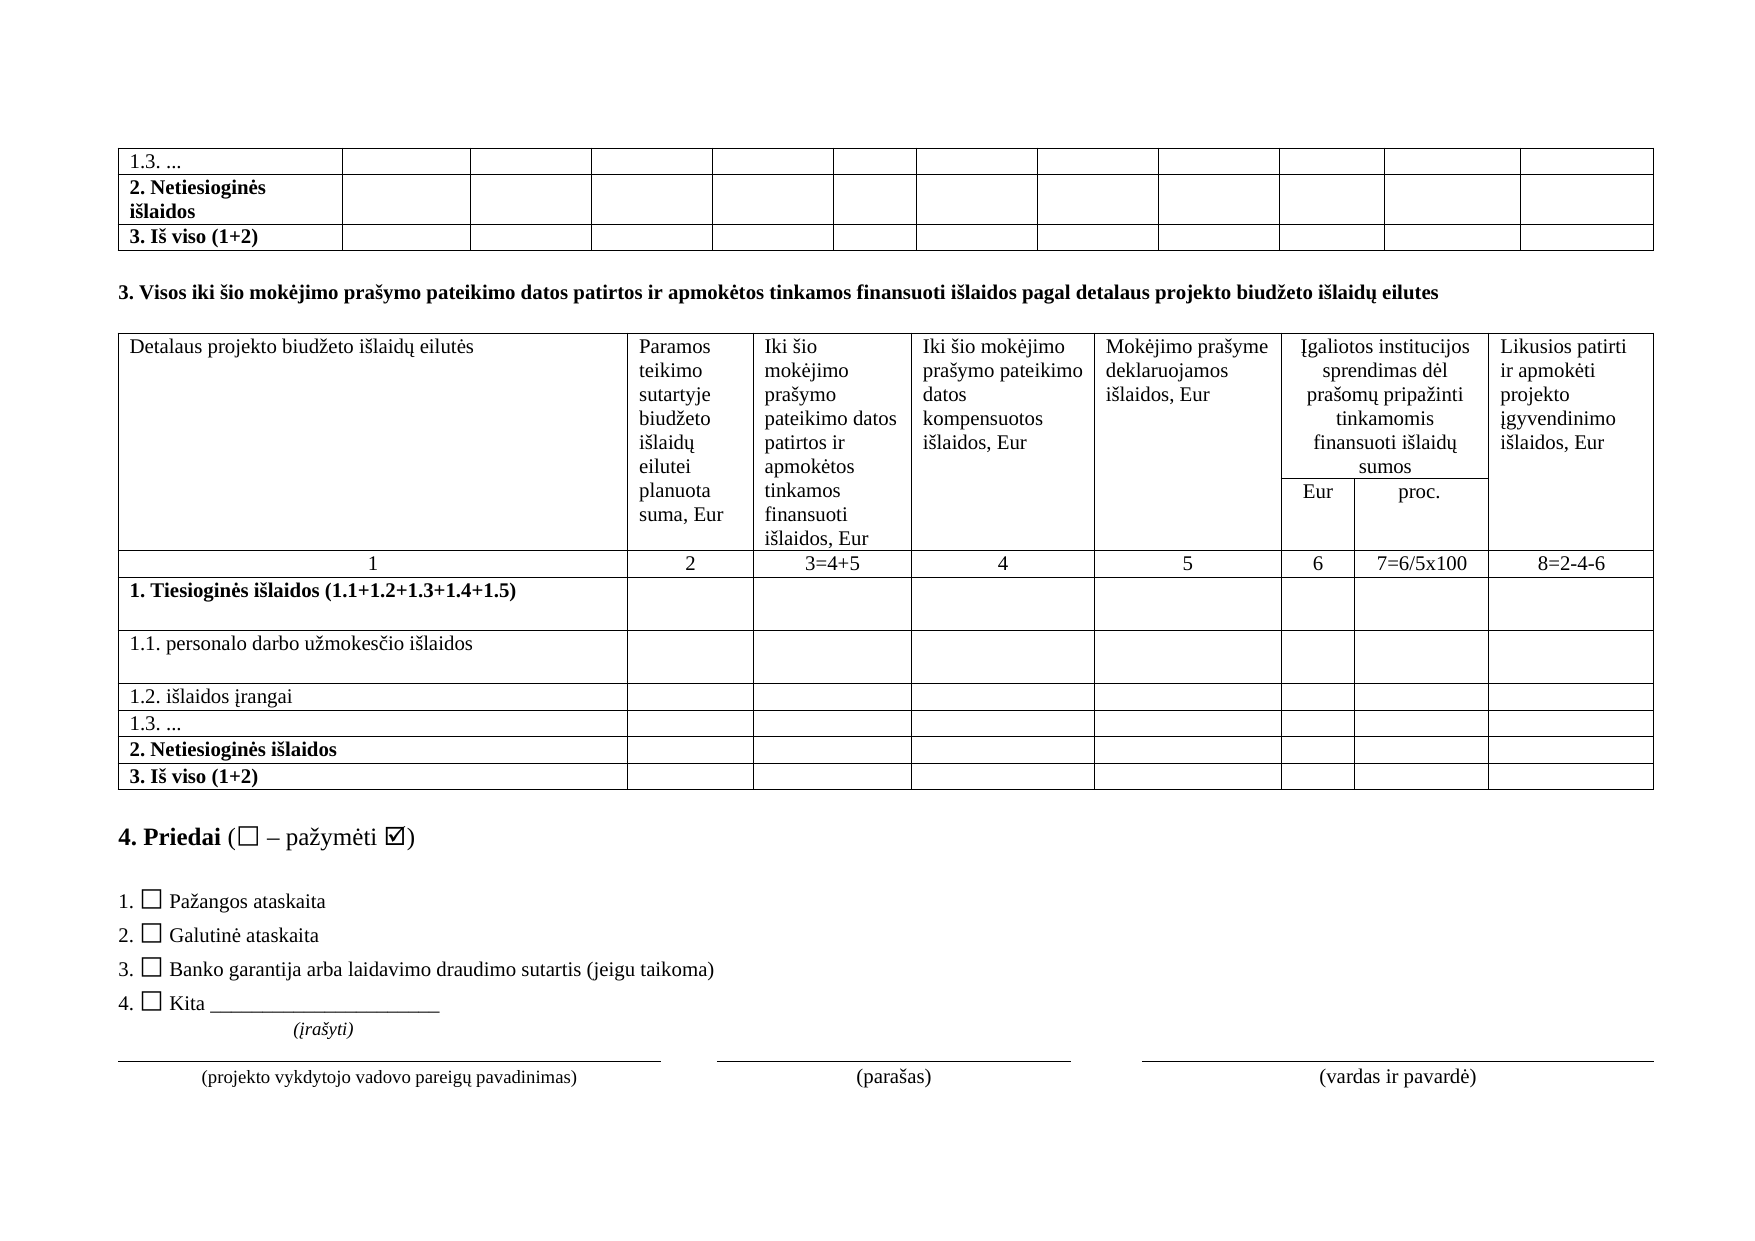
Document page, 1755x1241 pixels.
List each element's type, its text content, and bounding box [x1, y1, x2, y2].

table_cell [1038, 149, 1158, 174]
table_cell [592, 175, 712, 223]
table_cell [1385, 175, 1520, 223]
table_cell [1280, 149, 1384, 174]
table_cell [754, 684, 911, 709]
table_cell [628, 737, 753, 763]
table_header Mokėjimo prašyme deklaruojamos išlaidos, Eur [1095, 334, 1281, 550]
table_cell [912, 578, 1094, 630]
table_cell [628, 684, 753, 709]
table_cell [1159, 149, 1279, 174]
table_cell [471, 225, 591, 250]
table_cell 1.3. ... [119, 711, 627, 736]
table_cell [917, 175, 1037, 223]
table_cell 4 [912, 551, 1094, 577]
table_cell [628, 711, 753, 736]
table_cell [912, 684, 1094, 709]
text 2. ⬜ Galutinė ataskaita [118, 916, 1636, 950]
table_cell 1.1. personalo darbo užmokesčio išlaidos [119, 631, 627, 683]
table_cell [912, 737, 1094, 763]
table_cell [1038, 225, 1158, 250]
table_cell [1489, 711, 1653, 736]
table_cell [1489, 631, 1653, 683]
table_cell [1095, 737, 1281, 763]
table_cell [471, 175, 591, 223]
table_cell [917, 149, 1037, 174]
table_cell 3. Iš viso (1+2) [119, 225, 342, 250]
table_cell [1521, 175, 1653, 223]
table_cell [1095, 711, 1281, 736]
table_cell [1489, 737, 1653, 763]
table_cell [1095, 684, 1281, 709]
table_cell proc. [1355, 479, 1488, 550]
table_cell [343, 149, 470, 174]
text 3. Visos iki šio mokėjimo prašymo pateikimo datos patirtos ir apmokėtos tinkamos finansuoti išlaidos pagal detalaus projekto biudžeto išlaidų eilutes [118, 280, 1636, 304]
table_cell [628, 578, 753, 630]
table_cell [1385, 225, 1520, 250]
table_cell [628, 764, 753, 789]
table_cell [471, 149, 591, 174]
table_cell [754, 764, 911, 789]
table_header Iki šio mokėjimo prašymo pateikimo datos patirtos ir apmokėtos tinkamos finansuoti išlaidos, Eur [754, 334, 911, 550]
table_cell 1.2. išlaidos įrangai [119, 684, 627, 709]
table_cell [713, 149, 833, 174]
table_cell 2 [628, 551, 753, 577]
table_cell [1521, 149, 1653, 174]
table_cell [1521, 225, 1653, 250]
table_cell [912, 764, 1094, 789]
table_cell [1282, 737, 1354, 763]
table_cell [1095, 631, 1281, 683]
table_cell [912, 711, 1094, 736]
table_cell [834, 175, 916, 223]
table_cell [834, 149, 916, 174]
table_cell [1355, 578, 1488, 630]
table_cell 2. Netiesioginės išlaidos [119, 737, 627, 763]
table_cell [592, 149, 712, 174]
table_cell [754, 737, 911, 763]
table_cell [1280, 175, 1384, 223]
table_cell 8=2-4-6 [1489, 551, 1653, 577]
table_cell [1095, 578, 1281, 630]
table_cell [754, 578, 911, 630]
table_cell [1489, 764, 1653, 789]
table_cell [912, 631, 1094, 683]
table_cell [1355, 684, 1488, 709]
table_cell [1095, 764, 1281, 789]
table_cell [754, 711, 911, 736]
table_cell [1355, 764, 1488, 789]
table_cell [1385, 149, 1520, 174]
table_header Iki šio mokėjimo prašymo pateikimo datos kompensuotos išlaidos, Eur [912, 334, 1094, 550]
table_cell [1282, 578, 1354, 630]
table_cell 3. Iš viso (1+2) [119, 764, 627, 789]
table_header Likusios patirti ir apmokėti projekto įgyvendinimo išlaidos, Eur [1489, 334, 1653, 550]
table_cell 1. Tiesioginės išlaidos (1.1+1.2+1.3+1.4+1.5) [119, 578, 627, 630]
table_cell [592, 225, 712, 250]
table_cell 2. Netiesioginės išlaidos [119, 175, 342, 223]
table_cell [713, 225, 833, 250]
table_header [661, 1061, 717, 1088]
text 3. ⬜ Banko garantija arba laidavimo draudimo sutartis (jeigu taikoma) [118, 950, 1636, 984]
table_cell 5 [1095, 551, 1281, 577]
table_cell [1280, 225, 1384, 250]
table_cell [1355, 737, 1488, 763]
table_cell [1489, 684, 1653, 709]
table_cell [1355, 631, 1488, 683]
table_header [1071, 1061, 1142, 1088]
table_header (parašas) [717, 1062, 1071, 1088]
table_cell [628, 631, 753, 683]
table_cell [1355, 711, 1488, 736]
table_cell [917, 225, 1037, 250]
table_cell [1489, 578, 1653, 630]
table_cell 1.3. ... [119, 149, 342, 174]
table_header (projekto vykdytojo vadovo pareigų pavadinimas) [118, 1062, 661, 1088]
text 4. ⬜ Kita ______________________ [118, 984, 1636, 1018]
table_cell 1 [119, 551, 627, 577]
table_cell Eur [1282, 479, 1354, 550]
table_cell [1159, 175, 1279, 223]
table_cell [834, 225, 916, 250]
table_cell [1159, 225, 1279, 250]
table_cell [1038, 175, 1158, 223]
table_cell 3=4+5 [754, 551, 911, 577]
table_cell [343, 175, 470, 223]
table_cell [713, 175, 833, 223]
table_cell [1282, 711, 1354, 736]
table_header Įgaliotos institucijos sprendimas dėl prašomų pripažinti tinkamomis finansuoti išlaidų sumos [1282, 334, 1488, 478]
table_header Paramos teikimo sutartyje biudžeto išlaidų eilutei planuota suma, Eur [628, 334, 753, 550]
table_cell [1282, 764, 1354, 789]
table_cell [1282, 684, 1354, 709]
table_header (vardas ir pavardė) [1142, 1062, 1653, 1088]
text 1. ⬜ Pažangos ataskaita [118, 882, 1636, 916]
table_cell [1282, 631, 1354, 683]
text (įrašyti) [118, 1018, 1636, 1040]
table_cell 7=6/5x100 [1355, 551, 1488, 577]
table_cell [343, 225, 470, 250]
table_header Detalaus projekto biudžeto išlaidų eilutės [119, 334, 627, 550]
table_cell [754, 631, 911, 683]
text 4. Priedai (⬜ – pažymėti [V]) [118, 819, 1636, 853]
table_cell 6 [1282, 551, 1354, 577]
